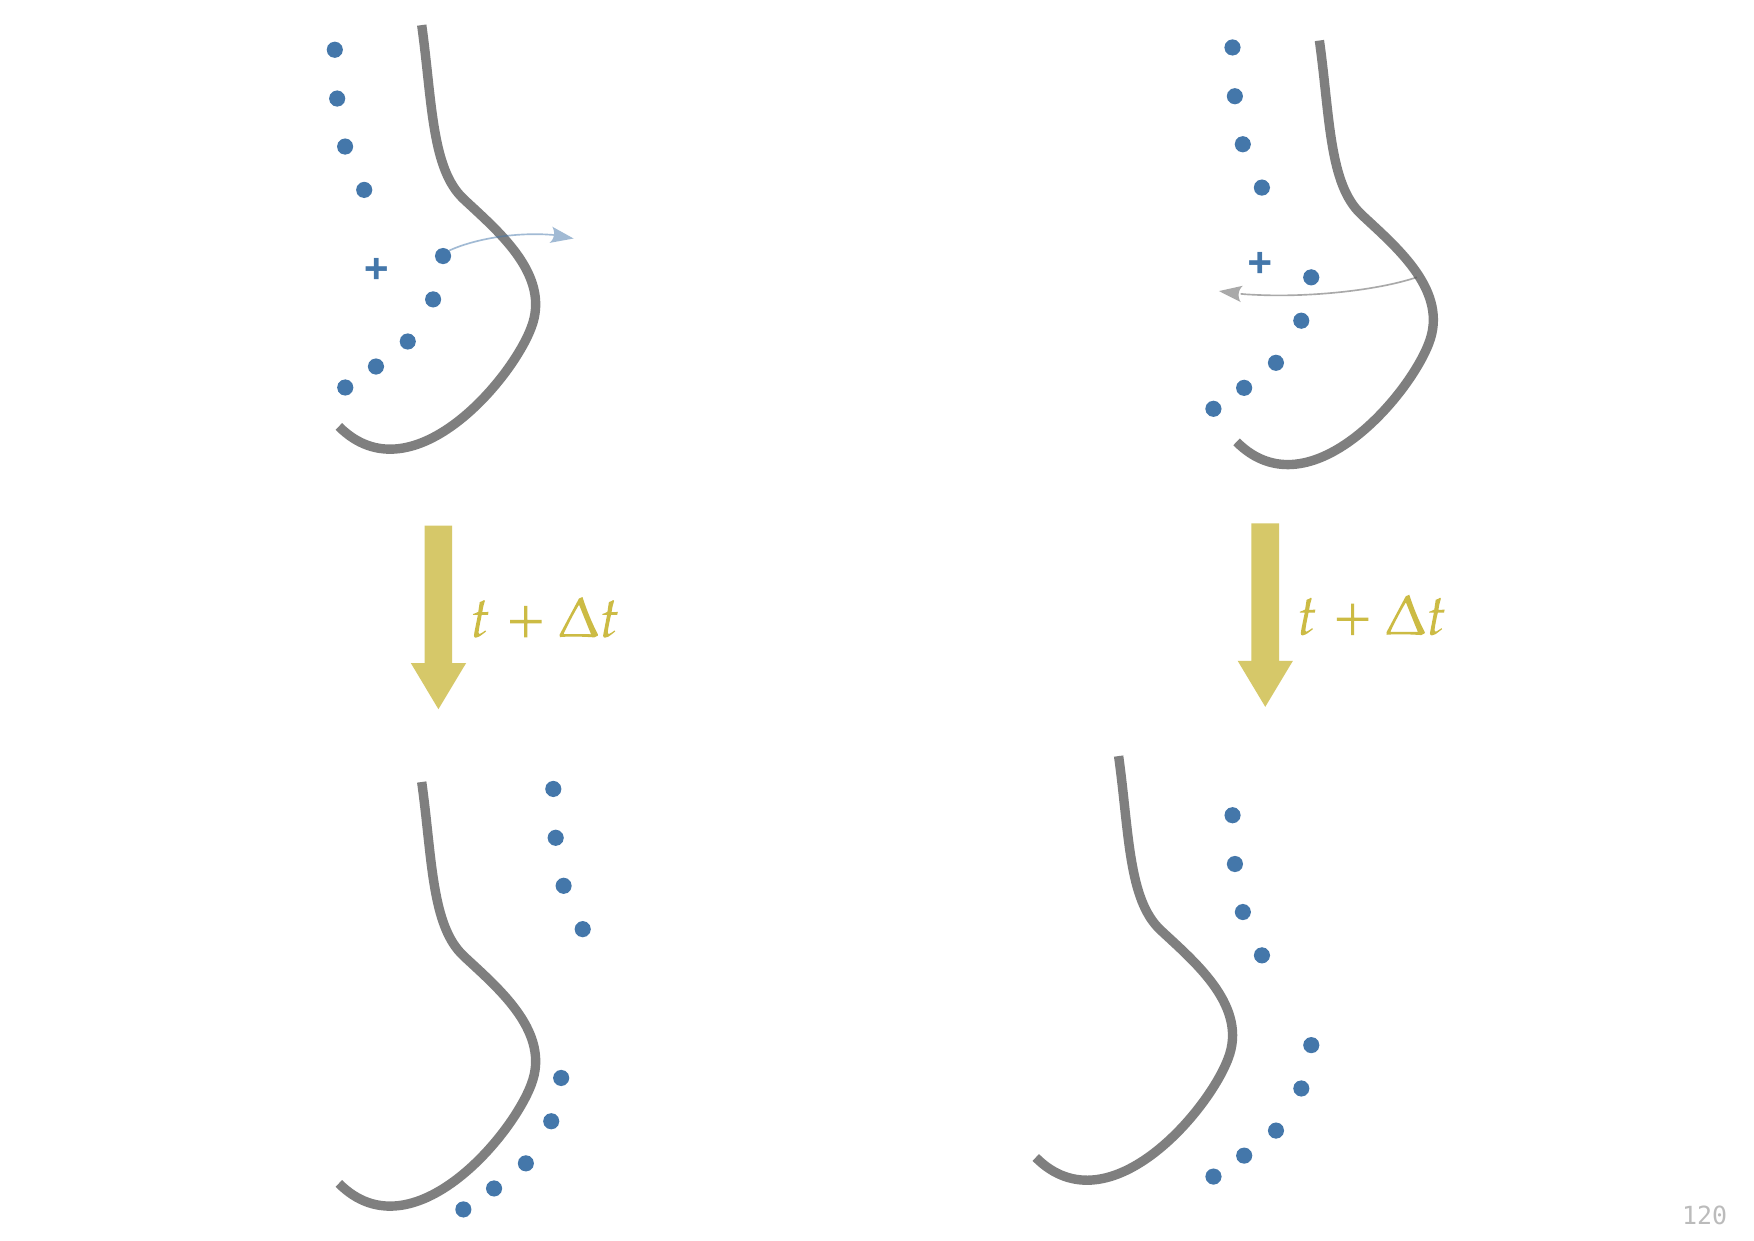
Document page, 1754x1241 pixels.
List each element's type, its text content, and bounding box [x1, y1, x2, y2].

text_box [410, 525, 467, 710]
text_box [337, 138, 354, 155]
text_box [1226, 88, 1243, 105]
text_box [1224, 807, 1241, 824]
text_box [1205, 400, 1222, 417]
text_box [399, 333, 416, 350]
text_box [329, 90, 346, 107]
text_box [510, 605, 542, 638]
text_box [1236, 379, 1253, 396]
text_box [574, 921, 591, 938]
text_box + [1232, 218, 1289, 282]
text_box [1303, 269, 1320, 286]
text_box [1267, 354, 1285, 371]
text_box [545, 780, 562, 798]
text_box [1336, 603, 1369, 636]
text_box [337, 379, 354, 396]
text_box [1253, 179, 1271, 196]
text_box [1293, 1080, 1310, 1097]
text_box [1386, 594, 1425, 636]
text_box [1236, 1147, 1253, 1164]
text_box [547, 829, 564, 846]
text_box [602, 600, 618, 638]
text_box [485, 1180, 503, 1197]
text_box [1234, 903, 1251, 921]
text_box [326, 41, 343, 58]
text_box [434, 247, 452, 265]
text_box [1205, 1168, 1222, 1185]
text_box [543, 1113, 560, 1130]
text_box [1293, 312, 1310, 329]
text_box [472, 600, 489, 638]
text_box [553, 1069, 570, 1087]
text_box [1429, 597, 1445, 636]
text_box [1234, 136, 1251, 153]
text_box [455, 1201, 472, 1218]
text_box [356, 181, 373, 199]
text_box [1224, 39, 1241, 56]
text_box + [349, 224, 406, 288]
text_box [425, 291, 442, 308]
text_box [1299, 597, 1316, 636]
text_box [1226, 855, 1244, 873]
text_box [555, 877, 572, 894]
text_box [559, 597, 598, 638]
text_box [1303, 1037, 1320, 1054]
text_box [367, 358, 385, 375]
text_box [1237, 523, 1293, 707]
text_box [517, 1155, 534, 1172]
text_box [1253, 947, 1271, 964]
text_box [1267, 1122, 1285, 1139]
